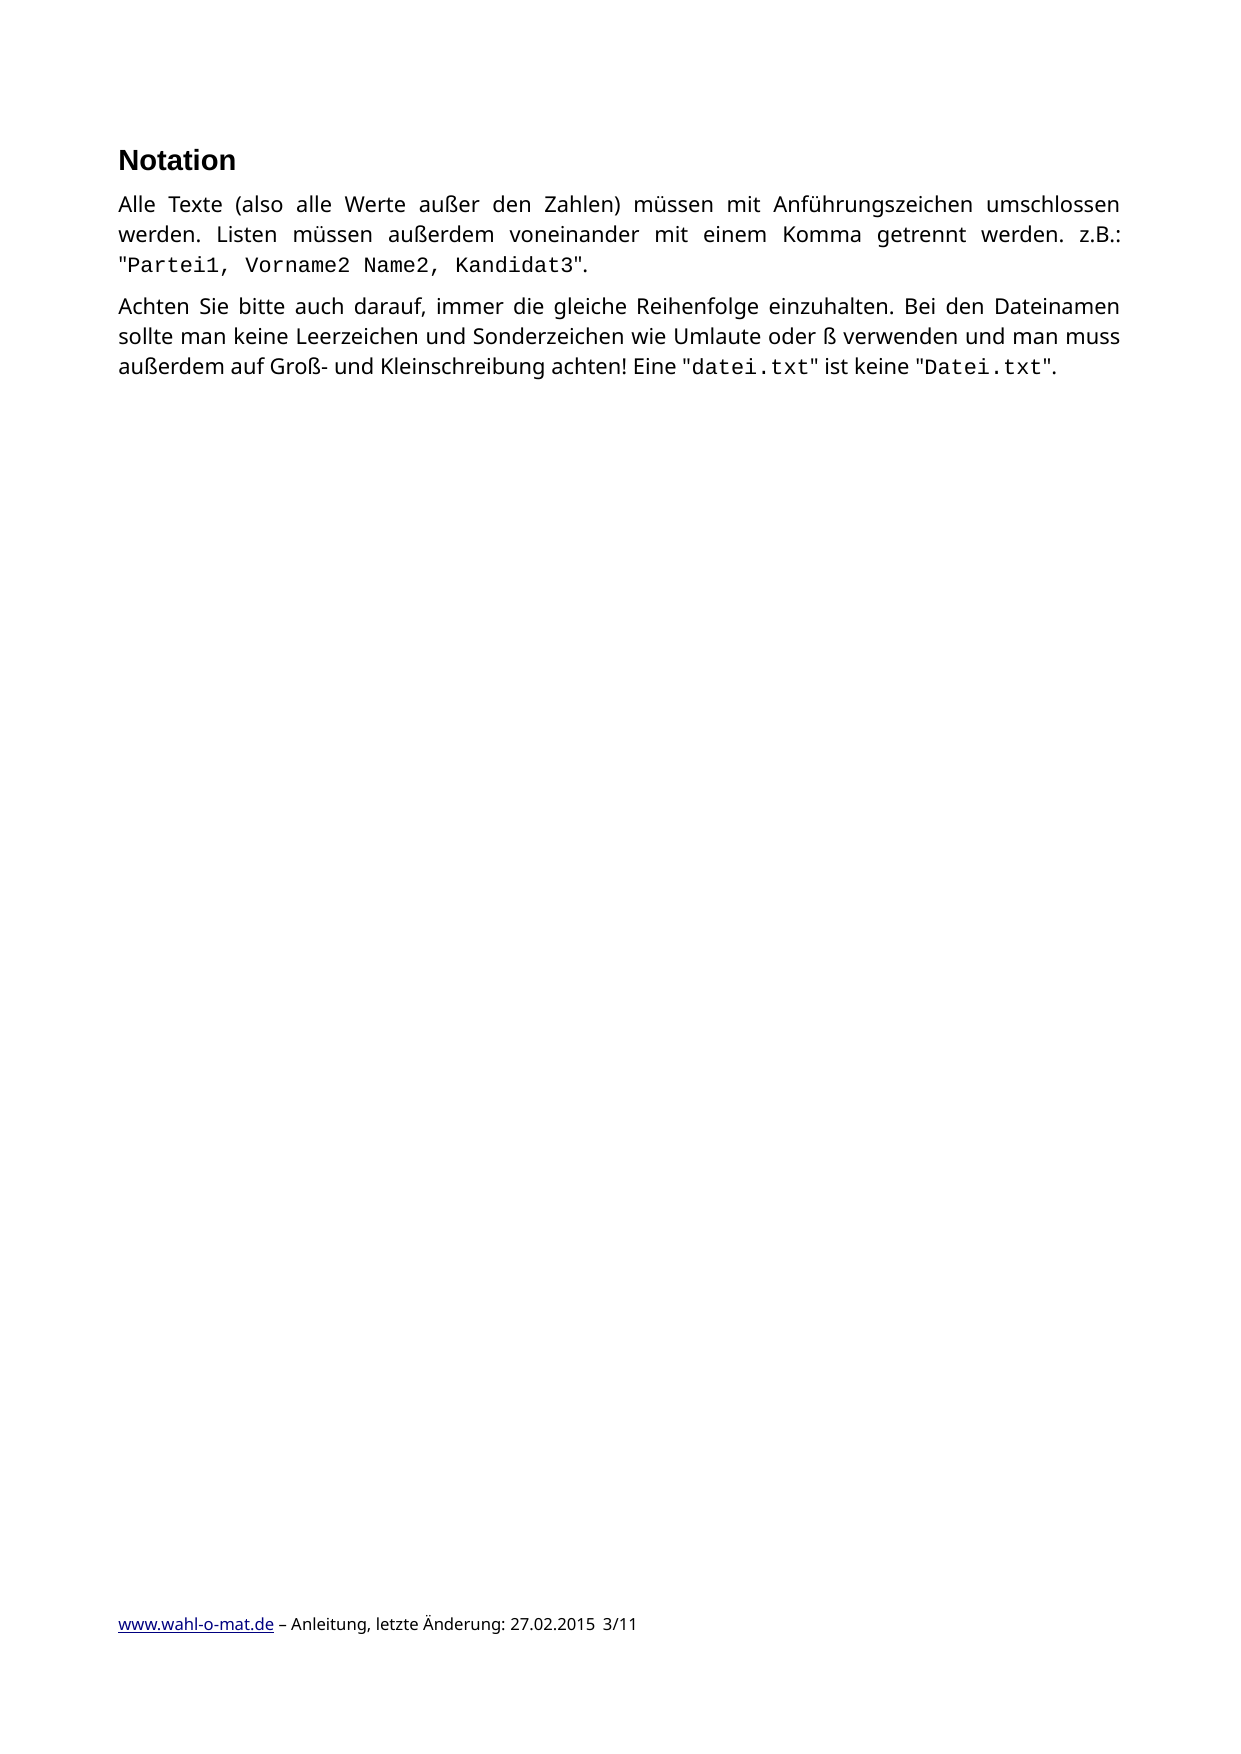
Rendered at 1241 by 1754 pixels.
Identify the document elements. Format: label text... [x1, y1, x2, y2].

text Alle Texte (also alle Werte außer den Zahlen) müssen mit Anführungszeichen umschlossen werden. Listen müssen außerdem voneinander mit einem Komma getrennt werden. z.B.: "Partei1, Vorname2 Name2, Kandidat3". [118, 189, 1122, 279]
text Achten Sie bitte auch darauf, immer die gleiche Reihenfolge einzuhalten. Bei den Dateinamen sollte man keine Leerzeichen und Sonderzeichen wie Umlaute oder ß verwenden und man muss außerdem auf Groß- und Kleinschreibung achten! Eine "datei.txt" ist keine "Datei.txt". [118, 291, 1122, 381]
subtitle Notation [118, 143, 1122, 177]
